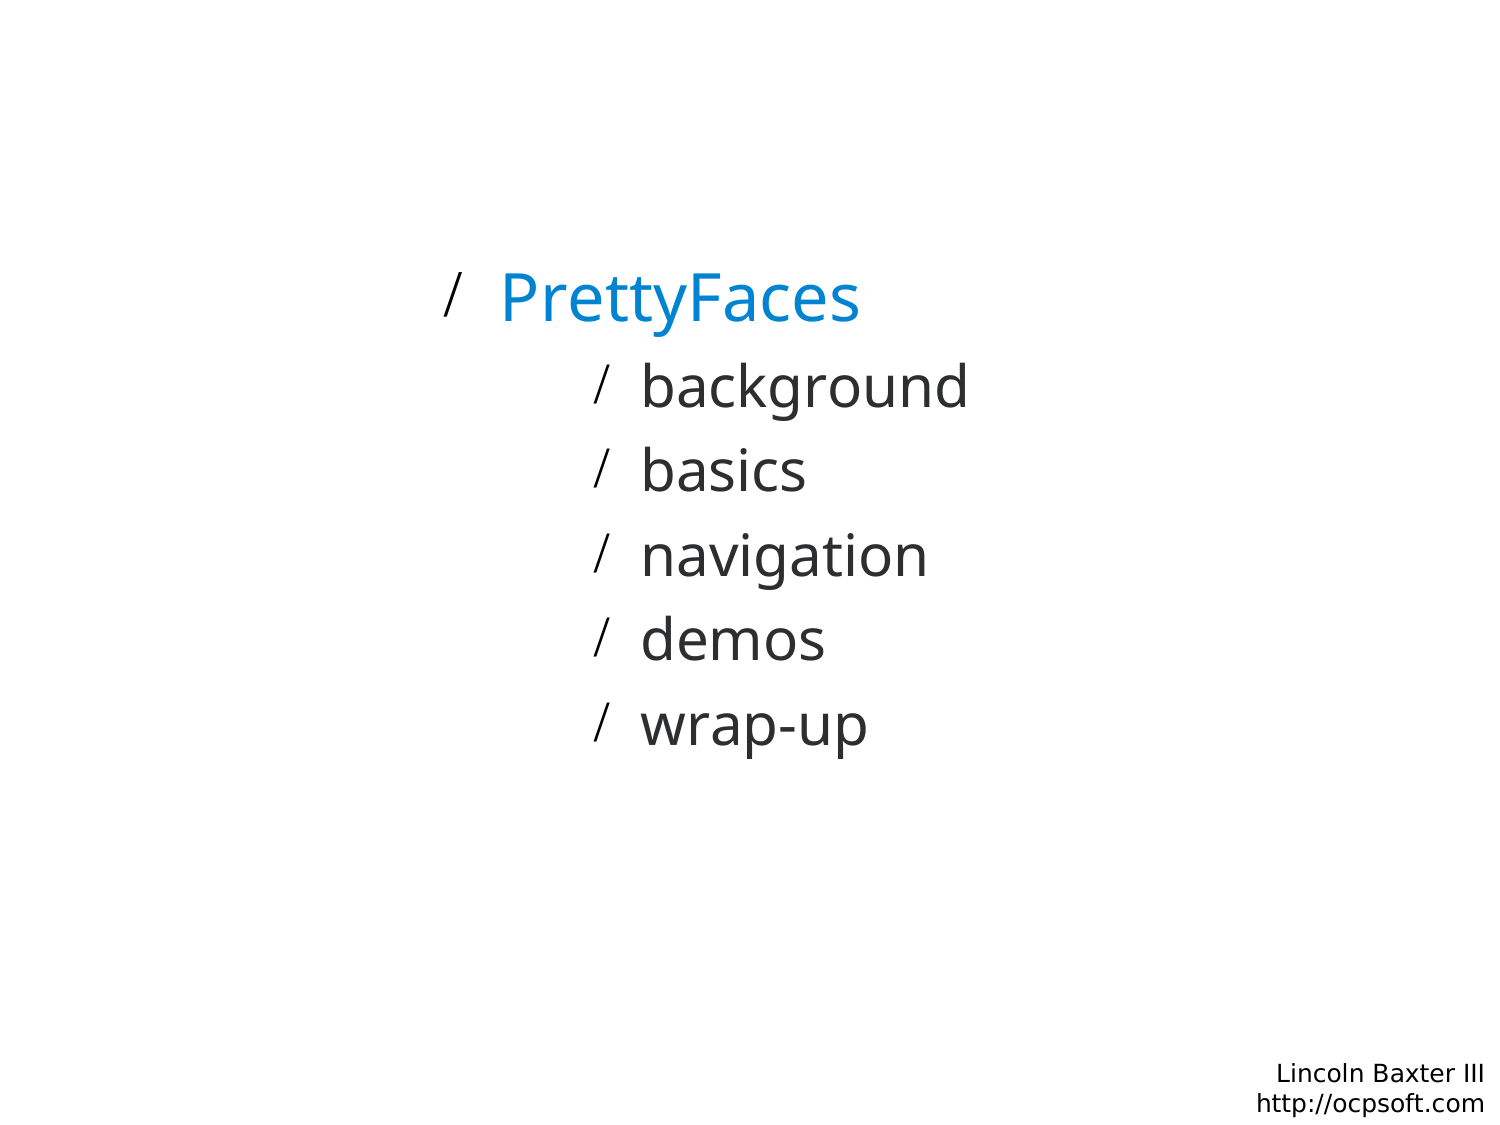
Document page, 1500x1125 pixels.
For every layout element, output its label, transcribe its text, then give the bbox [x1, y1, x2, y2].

list PrettyFaces background basics navigation demos wrap-up [428, 149, 1088, 893]
